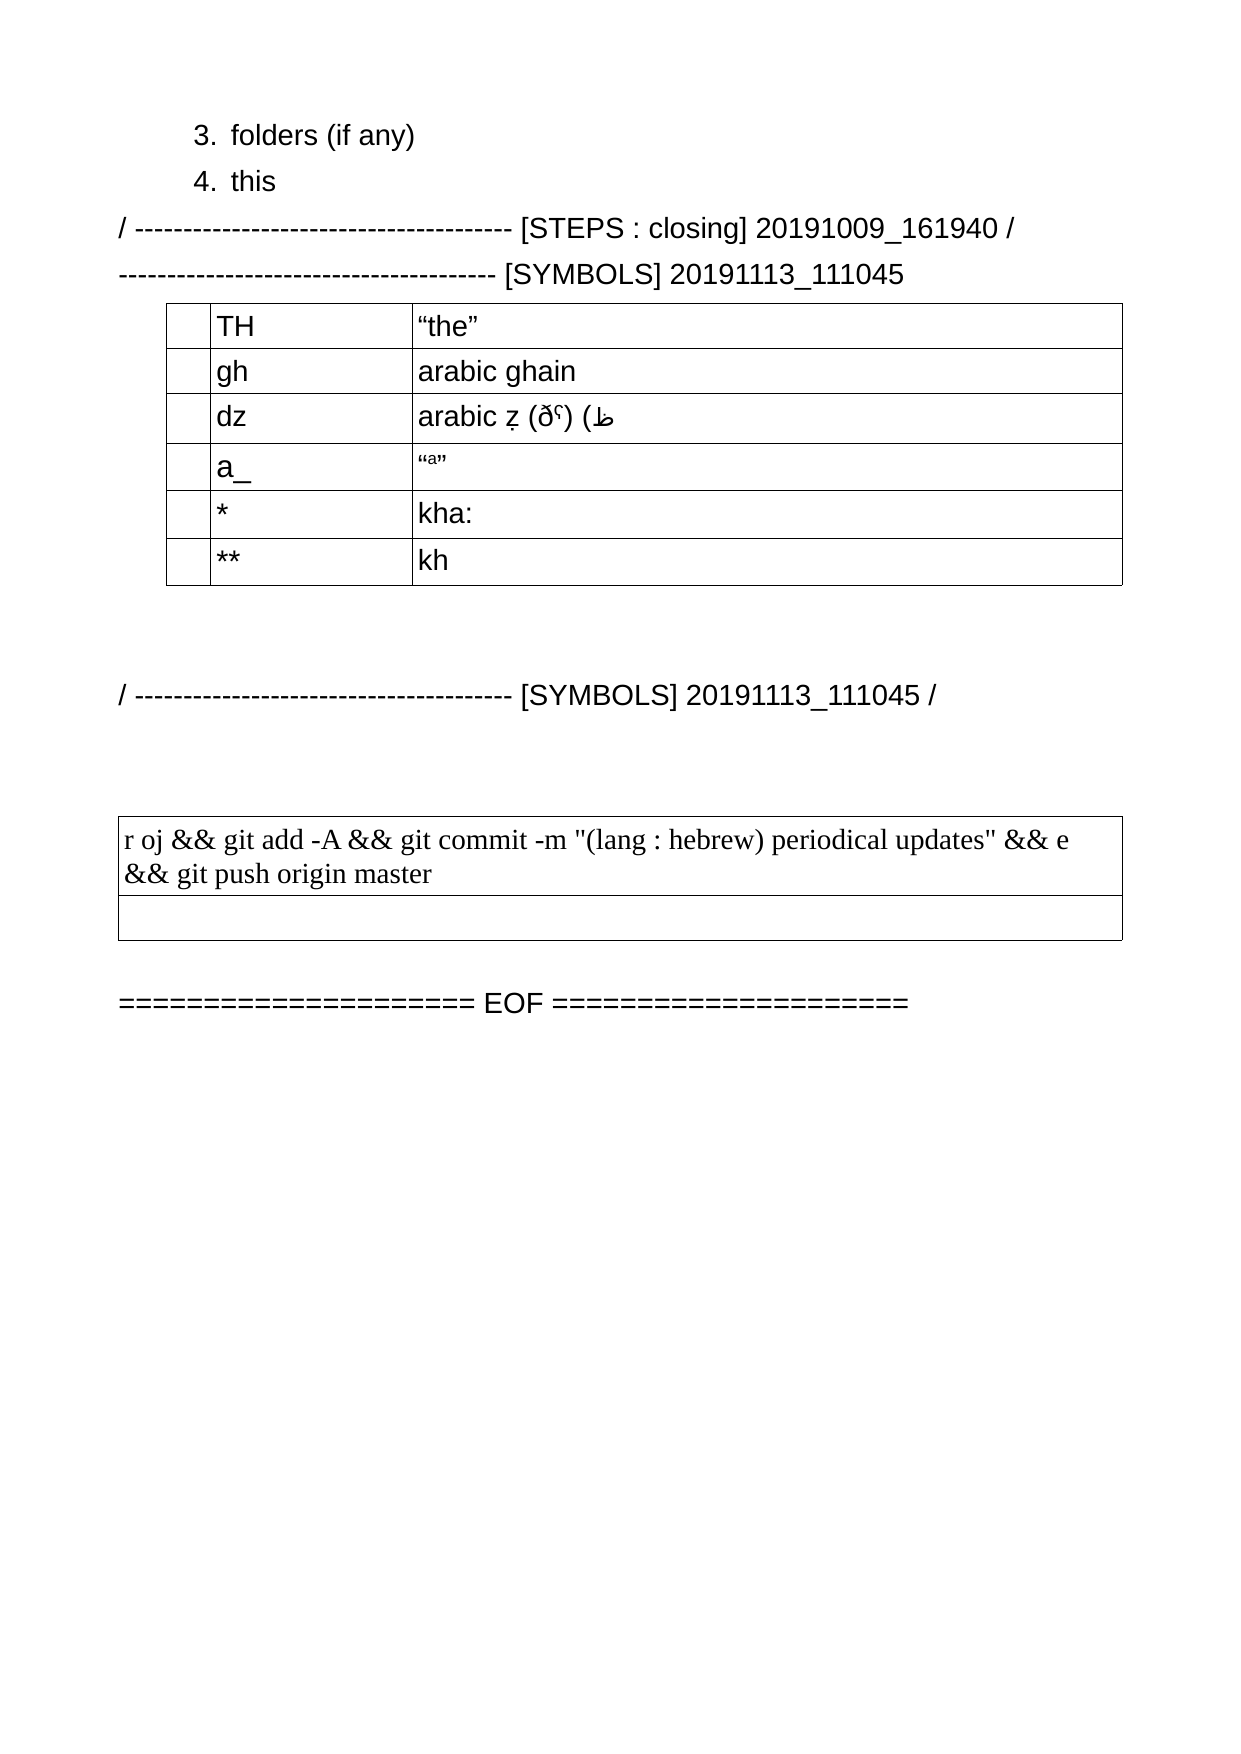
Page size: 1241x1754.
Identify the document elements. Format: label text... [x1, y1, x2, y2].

table_cell [167, 491, 210, 537]
text ===================== EOF ===================== [118, 986, 1122, 1020]
table_cell * [211, 491, 412, 537]
table_header r oj && git add -A && git commit -m "(lang : hebrew) periodical updates" && e && git push origin master [119, 817, 1122, 895]
list this [193, 164, 1122, 198]
table_cell “a” [413, 444, 1122, 490]
table_cell ** [211, 539, 412, 585]
table_cell [167, 539, 210, 585]
table_cell [167, 394, 210, 442]
table_header “the” [413, 304, 1122, 348]
table_header [167, 304, 210, 348]
table_cell kh [413, 539, 1122, 585]
table_header TH [211, 304, 412, 348]
table_cell kha: [413, 491, 1122, 537]
table_cell arabic ghain [413, 349, 1122, 393]
list folders (if any) [193, 118, 1122, 152]
table_cell [167, 349, 210, 393]
table_cell [167, 444, 210, 490]
table_cell [119, 896, 1122, 940]
text --------------------------------------- [SYMBOLS] 20191113_111045 [118, 257, 1122, 290]
table_cell gh [211, 349, 412, 393]
table_cell a_ [211, 444, 412, 490]
text / --------------------------------------- [STEPS : closing] 20191009_161940 / [118, 211, 1122, 244]
table_cell dz [211, 394, 412, 442]
table_cell arabic ẓ (ðˁ) (ظ [413, 394, 1122, 442]
text / --------------------------------------- [SYMBOLS] 20191113_111045 / [118, 678, 1122, 711]
